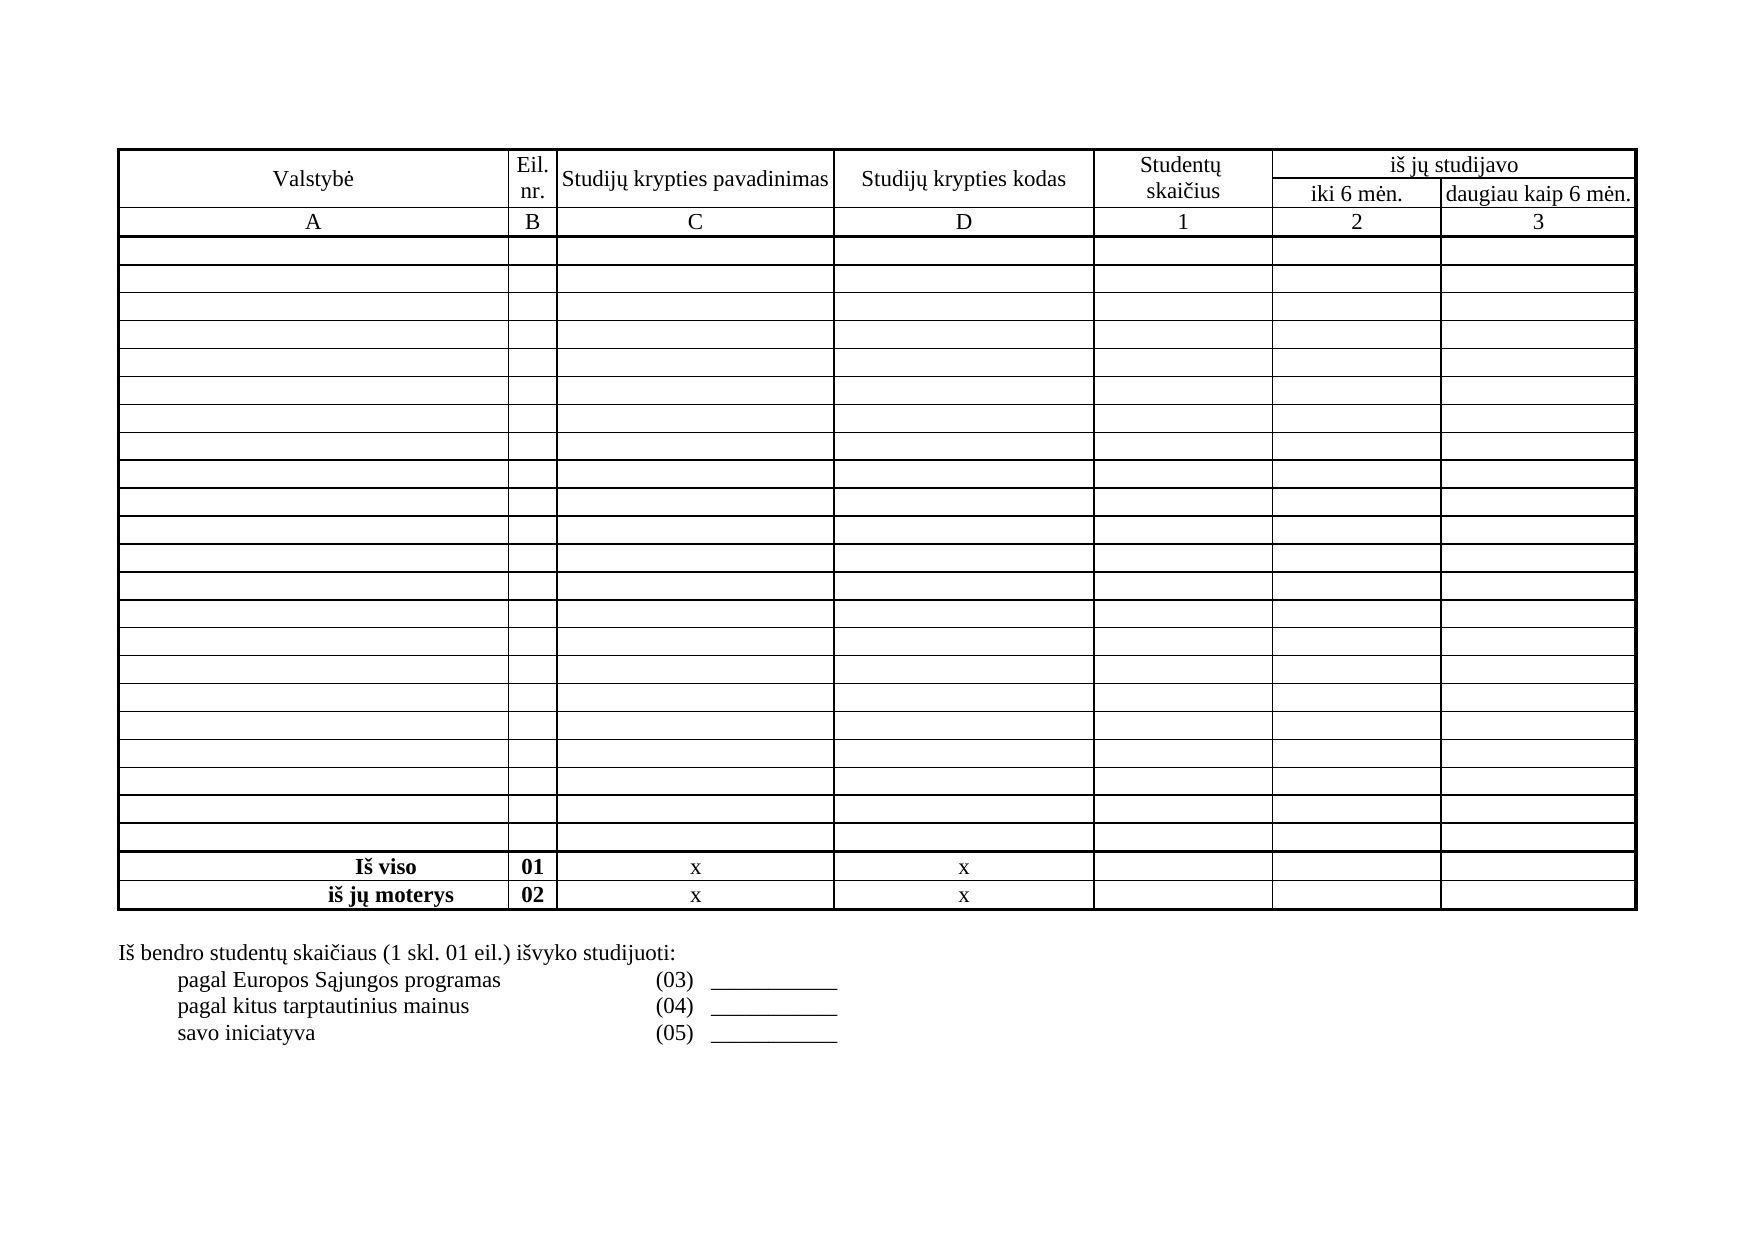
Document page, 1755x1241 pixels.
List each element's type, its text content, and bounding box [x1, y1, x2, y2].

table_cell [509, 656, 556, 683]
table_cell [1442, 266, 1634, 292]
table_cell iki 6 mėn. [1273, 179, 1440, 207]
table_cell [120, 712, 508, 738]
text savo iniciatyva (05) ___________ [177, 1018, 1636, 1045]
table_cell [1442, 321, 1634, 348]
table_cell [1095, 628, 1272, 655]
table_cell [120, 349, 508, 376]
table_cell [120, 321, 508, 348]
table_cell [558, 489, 833, 515]
table_cell [509, 517, 556, 543]
table_cell [1095, 853, 1272, 880]
table_cell [835, 266, 1093, 292]
table_cell [558, 433, 833, 459]
table_cell [1442, 824, 1634, 850]
table_header Eil. nr. [509, 151, 556, 207]
table_cell [120, 545, 508, 571]
table_cell [835, 740, 1093, 766]
table_cell [1273, 601, 1440, 627]
table_cell [1442, 377, 1634, 403]
table_header Studijų krypties pavadinimas [558, 151, 833, 207]
table_cell [120, 740, 508, 766]
table_cell [1095, 377, 1272, 403]
table_cell [1273, 881, 1440, 908]
table_cell [509, 405, 556, 431]
table_cell A [120, 208, 508, 234]
text Iš bendro studentų skaičiaus (1 skl. 01 eil.) išvyko studijuoti: [118, 939, 1636, 966]
table_cell [509, 740, 556, 766]
table_header Valstybė [120, 151, 508, 207]
table_cell [835, 796, 1093, 822]
table_cell [558, 824, 833, 850]
table_cell [835, 321, 1093, 348]
table_cell [1273, 517, 1440, 543]
table_cell [1273, 656, 1440, 683]
table_cell [1273, 545, 1440, 571]
table_cell daugiau kaip 6 mėn. [1442, 179, 1634, 207]
table_cell 02 [509, 881, 556, 908]
table_cell 1 [1095, 208, 1272, 234]
table_cell [1273, 293, 1440, 320]
table_cell [1442, 628, 1634, 655]
table_cell [1442, 712, 1634, 738]
table_cell C [558, 208, 833, 234]
table_cell 2 [1273, 208, 1440, 234]
table_cell [558, 321, 833, 348]
table_cell [1442, 656, 1634, 683]
table_cell [509, 238, 556, 264]
table_cell [558, 601, 833, 627]
table_cell [1442, 293, 1634, 320]
table_cell [558, 684, 833, 711]
table_cell [120, 601, 508, 627]
table_cell [558, 628, 833, 655]
table_cell [1442, 881, 1634, 908]
table_cell [558, 545, 833, 571]
table_cell [509, 321, 556, 348]
table_cell 01 [509, 853, 556, 880]
table_cell [1442, 768, 1634, 794]
table_cell [1095, 712, 1272, 738]
table_cell [1442, 433, 1634, 459]
table_cell [1273, 768, 1440, 794]
table_cell [558, 768, 833, 794]
table_cell [1095, 349, 1272, 376]
table_cell [120, 377, 508, 403]
table_cell [1442, 684, 1634, 711]
table_cell [1095, 881, 1272, 908]
table_cell [558, 238, 833, 264]
table_cell D [835, 208, 1093, 234]
text pagal Europos Sąjungos programas (03) ___________ [177, 966, 1636, 992]
table_cell [509, 461, 556, 487]
table_cell [1442, 461, 1634, 487]
table_cell [1442, 349, 1634, 376]
table_cell [120, 489, 508, 515]
table_header Studijų krypties kodas [835, 151, 1093, 207]
table_cell [835, 656, 1093, 683]
table_cell [1095, 796, 1272, 822]
table_cell [1095, 573, 1272, 599]
table_cell [1273, 489, 1440, 515]
table_cell [509, 545, 556, 571]
table_cell Iš viso [120, 853, 508, 880]
table_cell [120, 517, 508, 543]
table_cell [835, 377, 1093, 403]
table_cell [1273, 684, 1440, 711]
table_cell [1273, 853, 1440, 880]
table_cell [120, 656, 508, 683]
table_cell [1095, 238, 1272, 264]
table_cell [509, 628, 556, 655]
table_cell [835, 824, 1093, 850]
table_cell [509, 684, 556, 711]
table_cell [835, 601, 1093, 627]
table_cell [835, 545, 1093, 571]
table_cell [1273, 573, 1440, 599]
table_cell [120, 266, 508, 292]
table_cell [1273, 238, 1440, 264]
table_cell [1273, 433, 1440, 459]
table_cell iš jų moterys [120, 881, 508, 908]
table_cell [558, 293, 833, 320]
table_cell [120, 796, 508, 822]
table_cell [558, 573, 833, 599]
table_cell [1095, 545, 1272, 571]
table_cell [558, 405, 833, 431]
table_cell [120, 238, 508, 264]
table_cell [1095, 517, 1272, 543]
table_cell [1095, 405, 1272, 431]
table_cell [1442, 573, 1634, 599]
table_cell [1442, 517, 1634, 543]
table_cell [509, 796, 556, 822]
table_cell [835, 573, 1093, 599]
table_cell [1095, 656, 1272, 683]
table_cell [1442, 545, 1634, 571]
table_cell [1273, 628, 1440, 655]
table_cell [558, 377, 833, 403]
table_cell [835, 433, 1093, 459]
table_cell [835, 684, 1093, 711]
table_cell [558, 461, 833, 487]
table_cell [835, 461, 1093, 487]
table_cell [120, 461, 508, 487]
table_cell [1442, 853, 1634, 880]
table_cell [558, 266, 833, 292]
table_cell [558, 796, 833, 822]
table_cell [1095, 740, 1272, 766]
table_cell [1442, 796, 1634, 822]
table_cell [1442, 740, 1634, 766]
table_cell x [835, 881, 1093, 908]
table_cell [1095, 768, 1272, 794]
text pagal kitus tarptautinius mainus (04) ___________ [177, 992, 1636, 1018]
table_cell [509, 712, 556, 738]
table_cell [120, 405, 508, 431]
table_cell [1273, 405, 1440, 431]
table_cell [120, 684, 508, 711]
table_cell [1095, 321, 1272, 348]
table_cell [1273, 377, 1440, 403]
table_cell [509, 601, 556, 627]
table_cell [835, 238, 1093, 264]
table_cell [120, 628, 508, 655]
table_cell [835, 405, 1093, 431]
table_cell [835, 517, 1093, 543]
table_cell x [835, 853, 1093, 880]
table_cell [509, 377, 556, 403]
table_cell [1095, 684, 1272, 711]
table_cell [120, 768, 508, 794]
table_cell [1095, 433, 1272, 459]
table_cell [120, 293, 508, 320]
table_cell [1095, 601, 1272, 627]
table_cell [1095, 824, 1272, 850]
table_cell [509, 768, 556, 794]
table_cell [835, 628, 1093, 655]
table_cell [835, 349, 1093, 376]
table_cell B [509, 208, 556, 234]
table_cell 3 [1442, 208, 1634, 234]
table_cell [558, 349, 833, 376]
table_cell [509, 349, 556, 376]
table_cell [1095, 461, 1272, 487]
table_cell [1442, 601, 1634, 627]
table_header iš jų studijavo [1273, 151, 1634, 177]
table_cell [1273, 824, 1440, 850]
table_cell [1442, 489, 1634, 515]
table_cell [120, 433, 508, 459]
table_cell [835, 712, 1093, 738]
table_cell [835, 768, 1093, 794]
table_cell x [558, 881, 833, 908]
table_cell [120, 573, 508, 599]
table_cell [1273, 712, 1440, 738]
table_cell [1273, 349, 1440, 376]
table_cell [509, 433, 556, 459]
table_cell [1273, 461, 1440, 487]
table_cell x [558, 853, 833, 880]
table_cell [558, 712, 833, 738]
table_cell [1095, 489, 1272, 515]
table_cell [1095, 293, 1272, 320]
table_cell [509, 824, 556, 850]
table_cell [1273, 321, 1440, 348]
table_cell [509, 293, 556, 320]
table_cell [509, 573, 556, 599]
table_cell [835, 489, 1093, 515]
table_cell [558, 517, 833, 543]
table_cell [558, 740, 833, 766]
table_cell [1442, 405, 1634, 431]
table_cell [1273, 740, 1440, 766]
table_cell [120, 824, 508, 850]
table_cell [835, 293, 1093, 320]
table_cell [1095, 266, 1272, 292]
table_header Studentų skaičius [1095, 151, 1272, 207]
table_cell [509, 489, 556, 515]
table_cell [1273, 796, 1440, 822]
table_cell [1273, 266, 1440, 292]
table_cell [1442, 238, 1634, 264]
table_cell [558, 656, 833, 683]
table_cell [509, 266, 556, 292]
